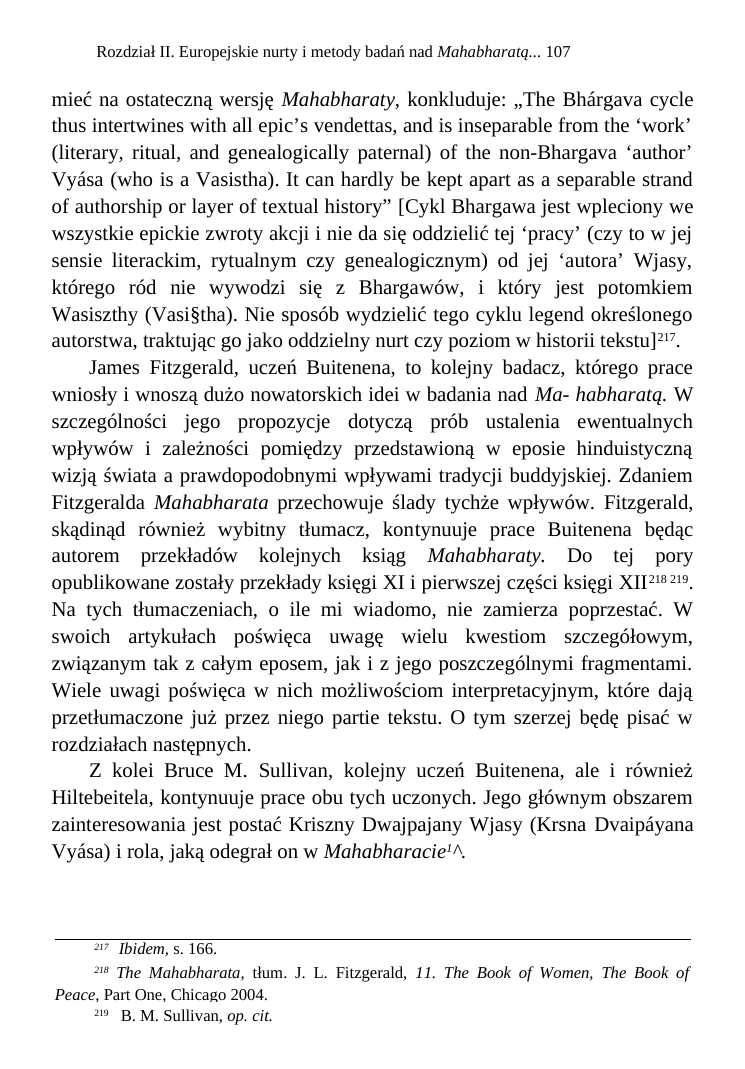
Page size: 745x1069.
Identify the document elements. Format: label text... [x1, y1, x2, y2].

text Z kolei Bruce M. Sullivan, kolejny uczeń Buitenena, ale i również Hiltebeitela, kontynuuje prace obu tych uczonych. Jego głównym obszarem zainteresowania jest postać Kriszny Dwajpajany Wjasy (Krsna Dvaipáyana Vyása) i rola, jaką odegrał on w Mahabharacie1^. [51, 758, 693, 863]
text James Fitzgerald, uczeń Buitenena, to kolejny badacz, którego prace wniosły i wnoszą dużo nowatorskich idei w badania nad Ma- habharatą. W szczególności jego propozycje dotyczą prób ustalenia ewentualnych wpływów i zależności pomiędzy przedstawioną w eposie hinduistyczną wizją świata a prawdopodobnymi wpływami tradycji buddyjskiej. Zdaniem Fitzgeralda Mahabharata przechowuje ślady tychże wpływów. Fitzgerald, skądinąd również wybitny tłumacz, kon­tynuuje prace Buitenena będąc autorem przekładów kolejnych ksiąg Mahabharaty. Do tej pory opublikowane zostały przekłady księgi XI i pierwszej części księgi XII218 219. Na tych tłumaczeniach, o ile mi wia­domo, nie zamierza poprzestać. W swoich artykułach poświęca uwagę wielu kwestiom szczegółowym, związanym tak z całym eposem, jak i z jego poszczególnymi fragmentami. Wiele uwagi poświęca w nich możliwościom interpretacyjnym, które dają przetłumaczone już przez niego partie tekstu. O tym szerzej będę pisać w rozdziałach następnych. [51, 355, 693, 756]
text mieć na ostateczną wersję Mahabharaty, konkluduje: „The Bhárgava cycle thus intertwines with all epic’s vendettas, and is inseparable from the ‘work’ (literary, ritual, and genealogically paternal) of the non-Bhargava ‘author’ Vyása (who is a Vasistha). It can hardly be kept apart as a separable strand of authorship or layer of textual history” [Cykl Bhargawa jest wpleciony we wszystkie epickie zwroty akcji i nie da się oddzielić tej ‘pracy’ (czy to w jej sensie literackim, rytualnym czy genealogicznym) od jej ‘autora’ Wjasy, którego ród nie wywodzi się z Bhargawów, i który jest potomkiem Wasiszthy (Vasi§tha). Nie sposób wydzielić tego cyklu legend określonego autorstwa, traktując go jako oddzielny nurt czy poziom w historii tekstu]217. [51, 86, 693, 352]
text 218 The Mahabharata, tłum. J. L. Fitzgerald, 11. The Book of Women, The Book of Peace, Part One, Chicago 2004. [54, 963, 691, 1002]
text 217 Ibidem, s. 166. [54, 940, 691, 958]
text 219 B. M. Sullivan, op. cit. [54, 1006, 691, 1025]
text Rozdział II. Europejskie nurty i metody badań nad Mahabharatą... 107 [96, 41, 687, 61]
